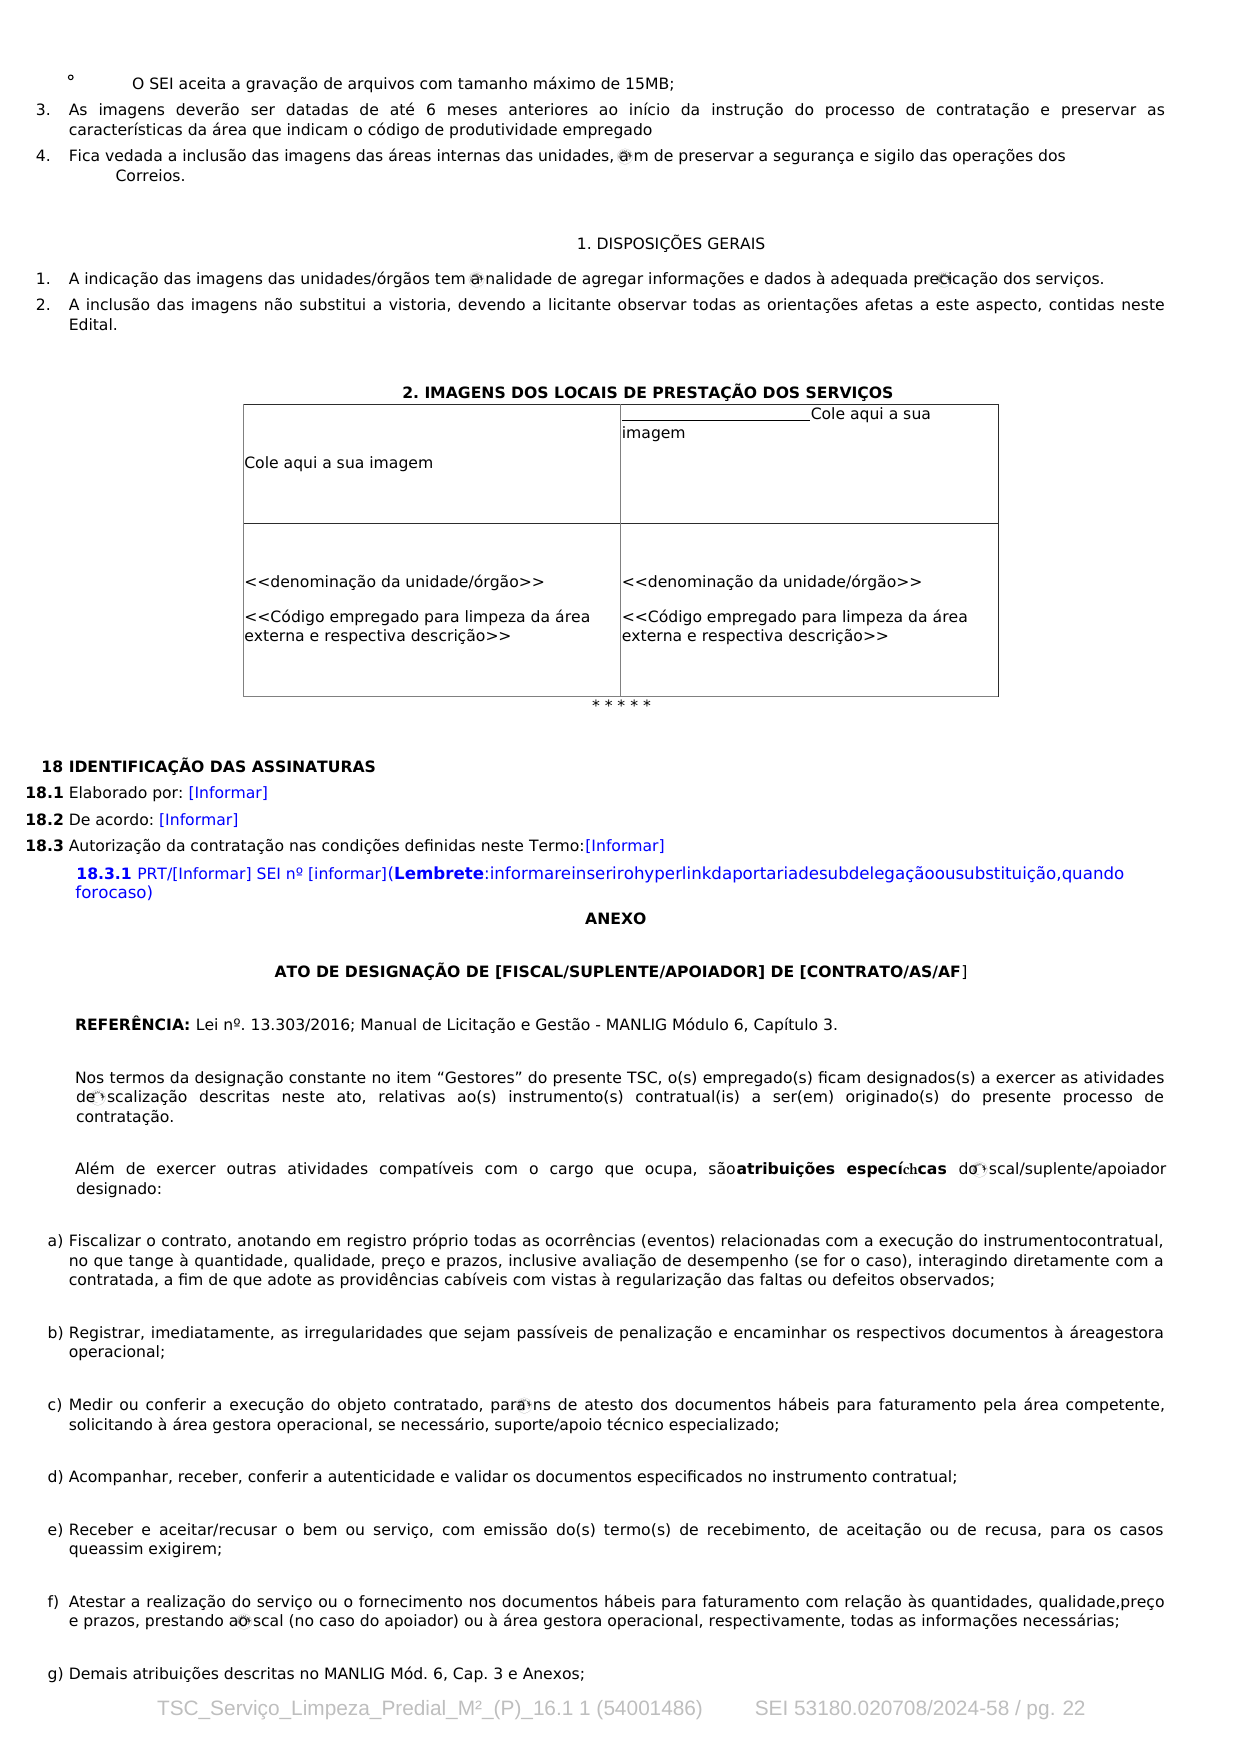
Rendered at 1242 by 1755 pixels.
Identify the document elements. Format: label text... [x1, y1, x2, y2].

table_header Cole aqui a sua imagem [621, 405, 998, 523]
list Acompanhar, receber, conferir a autenticidade e validar os documentos especificados no instrumento contratual; [47, 1468, 1166, 1486]
text ANEXO [131, 910, 1100, 928]
text REFERÊNCIA: Lei nº. 13.303/2016; Manual de Licitação e Gestão - MANLIG Módulo 6, Capítulo 3. [75, 1016, 1166, 1034]
text Nos termos da designação constante no item “Gestores” do presente TSC, o(s) empregado(s) ficam designados(s) a exercer as atividades de scalização descritas neste ato, relativas ao(s) instrumento(s) contratual(is) a ser(em) originado(s) do presente processo de contratação. [75, 1069, 1166, 1126]
list Atestar a realização do serviço ou o fornecimento nos documentos hábeis para faturamento com relação às quantidades, qualidade,preço e prazos, prestando ao scal (no caso do apoiador) ou à área gestora operacional, respectivamente, todas as informações necessárias; [47, 1593, 1166, 1630]
table_cell <<denominação da unidade/órgão>> <<Código empregado para limpeza da área externa e respectiva descrição>> [621, 524, 998, 696]
text * * * * * [150, 697, 1092, 715]
list Demais atribuições descritas no MANLIG Mód. 6, Cap. 3 e Anexos; [47, 1665, 1166, 1683]
list Receber e aceitar/recusar o bem ou serviço, com emissão do(s) termo(s) de recebimento, de aceitação ou de recusa, para os casos queassim exigirem; [47, 1521, 1166, 1558]
list Fica vedada a inclusão das imagens das áreas internas das unidades, a m de preservar a segurança e sigilo das operações dos [36, 147, 1166, 166]
list Fiscalizar o contrato, anotando em registro próprio todas as ocorrências (eventos) relacionadas com a execução do instrumentocontratual, no que tange à quantidade, qualidade, preço e prazos, inclusive avaliação de desempenho (se for o caso), interagindo diretamente com a contratada, a fim de que adote as providências cabíveis com vistas à regularização das faltas ou defeitos observados; [47, 1232, 1166, 1289]
text 1. DISPOSIÇÕES GERAIS [150, 235, 1192, 253]
list Elaborado por: [Informar] [25, 784, 1166, 803]
list A indicação das imagens das unidades/órgãos tem a nalidade de agregar informações e dados à adequada precicação dos serviços. [36, 270, 1166, 288]
list As imagens deverão ser datadas de até 6 meses anteriores ao início da instrução do processo de contratação e preservar as características da área que indicam o código de produtividade empregado [36, 101, 1166, 139]
list Medir ou conferir a execução do objeto contratado, para ns de atesto dos documentos hábeis para faturamento pela área competente, solicitando à área gestora operacional, se necessário, suporte/apoio técnico especializado; [47, 1396, 1166, 1434]
table_cell <<denominação da unidade/órgão>> <<Código empregado para limpeza da área externa e respectiva descrição>> [244, 524, 620, 696]
text Correios. [115, 167, 1166, 185]
text 2. IMAGENS DOS LOCAIS DE PRESTAÇÃO DOS SERVIÇOS [131, 384, 1165, 402]
text Além de exercer outras atividades compatíveis com o cargo que ocupa, sãoatribuições especícas do scal/suplente/apoiador designado: [75, 1160, 1166, 1198]
list Autorização da contratação nas condições definidas neste Termo:[Informar] [25, 837, 1166, 856]
list Registrar, imediatamente, as irregularidades que sejam passíveis de penalização e encaminhar os respectivos documentos à áreagestora operacional; [47, 1324, 1166, 1362]
table_header Cole aqui a sua imagem [244, 405, 620, 523]
text O SEI aceita a gravação de arquivos com tamanho máximo de 15MB; [132, 75, 1166, 93]
list IDENTIFICAÇÃO DAS ASSINATURAS [41, 758, 1167, 776]
text 18.3.1 PRT/[Informar] SEI nº [informar](Lembrete:informareinserirohyperlinkdaportariadesubdelegaçãoousubstituição,quando forocaso) [75, 864, 1192, 902]
list De acordo: [Informar] [25, 811, 1166, 829]
text ATO DE DESIGNAÇÃO DE [FISCAL/SUPLENTE/APOIADOR] DE [CONTRATO/AS/AF] [131, 963, 1111, 981]
list A inclusão das imagens não substitui a vistoria, devendo a licitante observar todas as orientações afetas a este aspecto, contidas neste Edital. [36, 296, 1166, 334]
